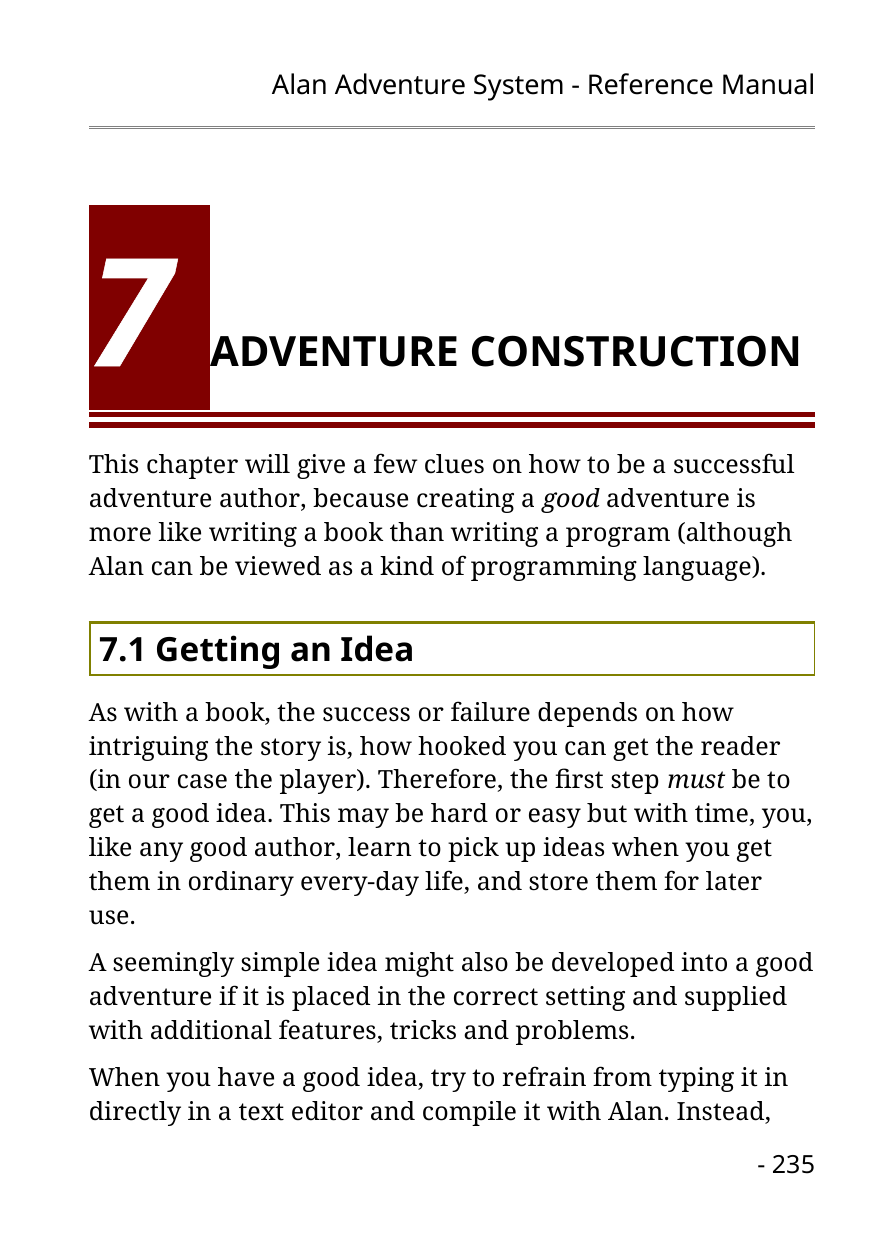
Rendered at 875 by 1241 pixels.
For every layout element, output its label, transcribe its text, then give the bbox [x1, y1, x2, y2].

text When you have a good idea, try to refrain from typing it in directly in a text editor and compile it with Alan. Instead, [88, 1060, 815, 1128]
text A seemingly simple idea might also be developed into a good adventure if it is placed in the correct setting and supplied with additional features, tricks and problems. [88, 945, 815, 1047]
subtitle Adventure Construction [88, 205, 815, 428]
text As with a book, the success or failure depends on how intriguing the story is, how hooked you can get the reader (in our case the player). Therefore, the first step must be to get a good idea. This may be hard or easy but with time, you, like any good author, learn to pick up ideas when you get them in ordinary every-day life, and store them for later use. [88, 694, 815, 932]
text This chapter will give a few clues on how to be a successful adventure author, because creating a good adventure is more like writing a book than writing a program (although Alan can be viewed as a kind of programming language). [88, 447, 815, 582]
subtitle Getting an Idea [91, 624, 814, 674]
